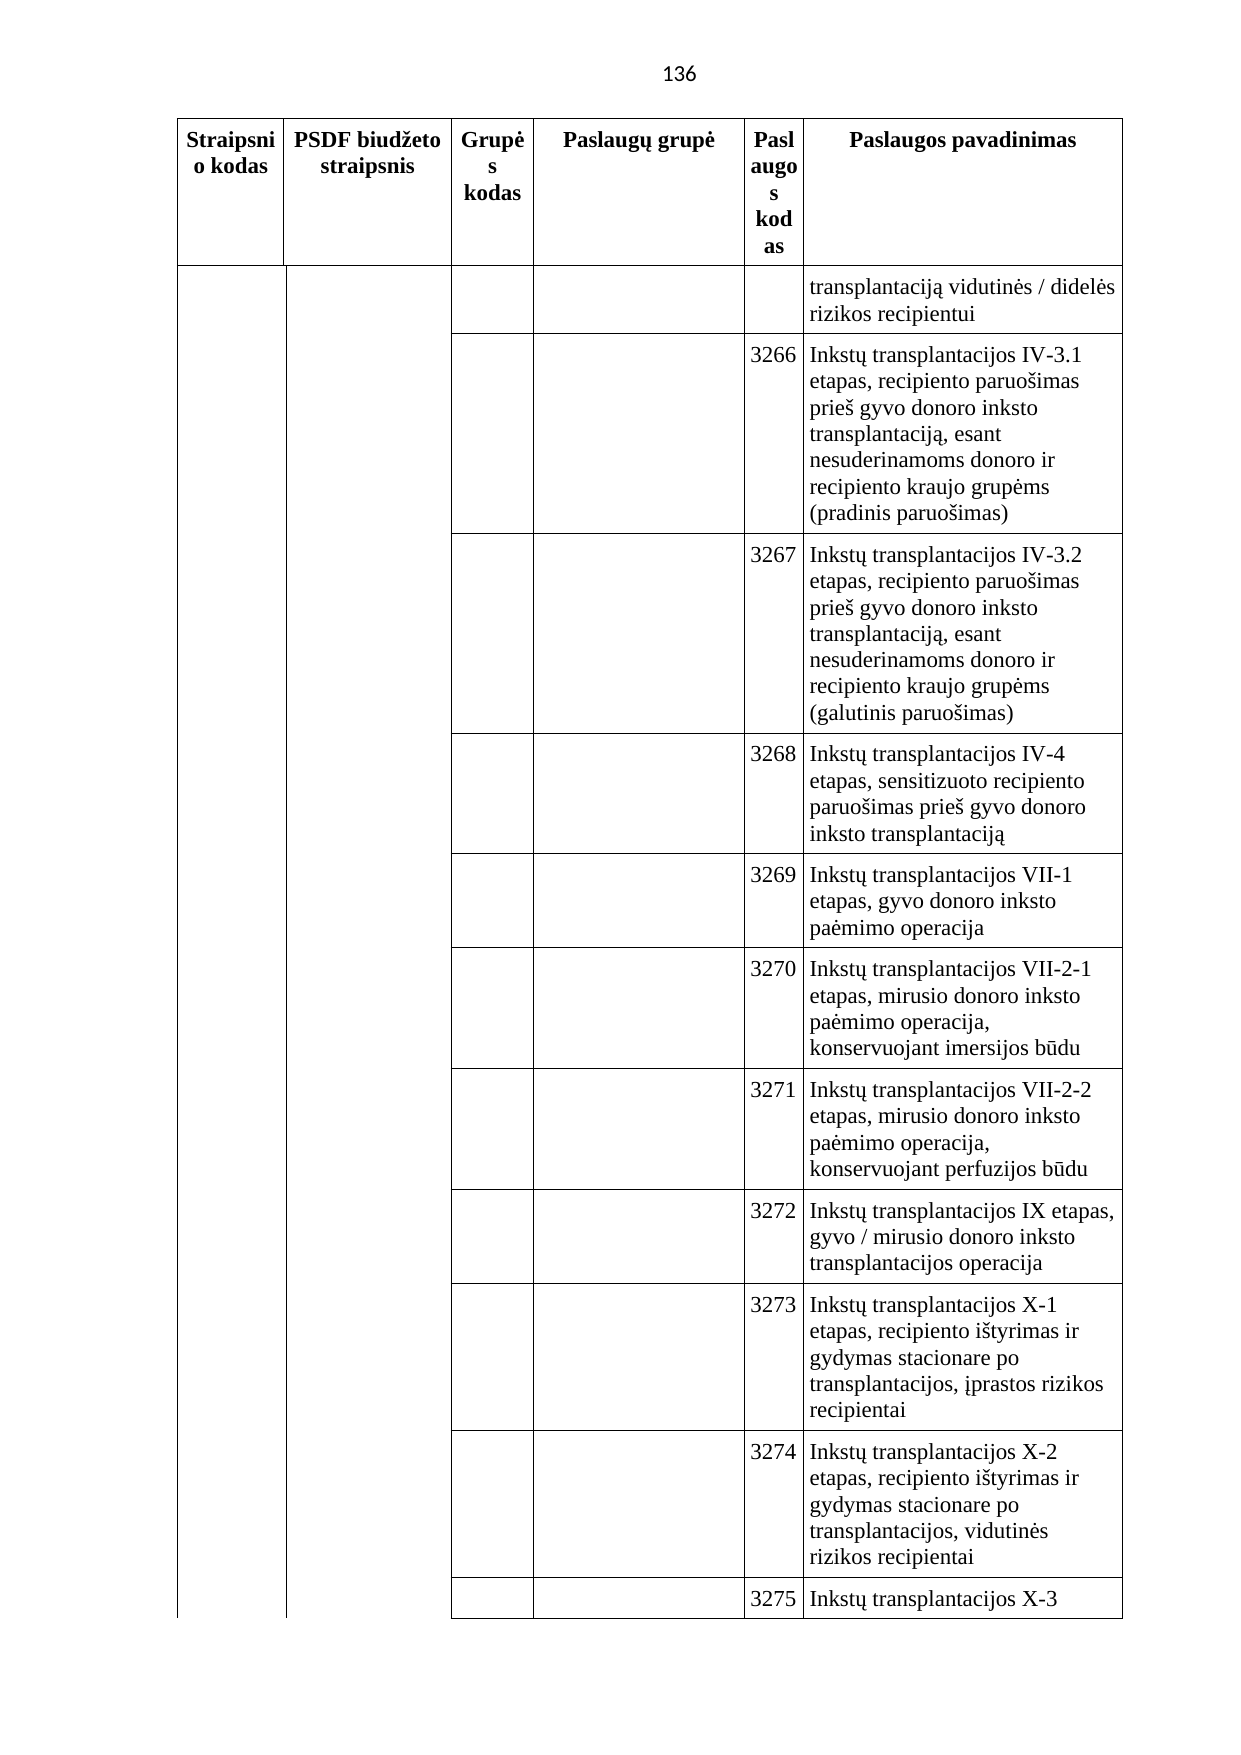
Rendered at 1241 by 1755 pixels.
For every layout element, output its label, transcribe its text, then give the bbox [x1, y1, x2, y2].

table_cell [178, 853, 286, 947]
table_cell [287, 1189, 451, 1283]
table_cell [287, 266, 451, 333]
table_cell [287, 1283, 451, 1430]
table_cell [287, 1430, 451, 1577]
table_cell [287, 947, 451, 1068]
table_header Paslaugos kodas [745, 119, 803, 265]
table_cell [178, 333, 286, 533]
table_cell 3271 [745, 1069, 803, 1188]
table_cell [534, 948, 744, 1068]
table_cell [452, 1284, 533, 1430]
table_cell Inkstų transplantacijos VII-2-2 etapas, mirusio donoro inksto paėmimo operacija, konservuojant perfuzijos būdu [804, 1069, 1122, 1188]
table_cell [534, 334, 744, 533]
table_cell [452, 1578, 533, 1618]
table_header Straipsnio kodas [178, 119, 283, 265]
table_cell 3269 [745, 854, 803, 947]
table_cell [452, 1431, 533, 1577]
table_cell [178, 533, 286, 732]
table_cell [534, 1190, 744, 1283]
table_header Grupės kodas [452, 119, 533, 265]
table_cell [534, 1284, 744, 1430]
table_cell [287, 733, 451, 853]
table_cell [534, 266, 744, 333]
table_cell Inkstų transplantacijos IV-4 etapas, sensitizuoto recipiento paruošimas prieš gyvo donoro inksto transplantaciją [804, 734, 1122, 853]
table_cell Inkstų transplantacijos IV-3.2 etapas, recipiento paruošimas prieš gyvo donoro inksto transplantaciją, esant nesuderinamoms donoro ir recipiento kraujo grupėms (galutinis paruošimas) [804, 534, 1122, 732]
table_cell [178, 733, 286, 853]
table_cell 3274 [745, 1431, 803, 1577]
table_cell 3268 [745, 734, 803, 853]
table_header Paslaugos pavadinimas [804, 119, 1122, 265]
table_cell [452, 534, 533, 732]
table_cell [745, 266, 803, 333]
table_cell [287, 853, 451, 947]
table_cell 3266 [745, 334, 803, 533]
table_cell [534, 1431, 744, 1577]
table_cell [178, 1189, 286, 1283]
table_cell [178, 1577, 286, 1618]
table_cell Inkstų transplantacijos IX etapas, gyvo / mirusio donoro inksto transplantacijos operacija [804, 1190, 1122, 1283]
table_cell [534, 734, 744, 853]
table_cell Inkstų transplantacijos IV-3.1 etapas, recipiento paruošimas prieš gyvo donoro inksto transplantaciją, esant nesuderinamoms donoro ir recipiento kraujo grupėms (pradinis paruošimas) [804, 334, 1122, 533]
table_cell [178, 1283, 286, 1430]
table_cell [534, 534, 744, 732]
table_cell [452, 1190, 533, 1283]
table_cell 3272 [745, 1190, 803, 1283]
table_cell transplantaciją vidutinės / didelės rizikos recipientui [804, 266, 1122, 333]
table_cell 3270 [745, 948, 803, 1068]
table_cell [534, 854, 744, 947]
table_cell Inkstų transplantacijos VII-1 etapas, gyvo donoro inksto paėmimo operacija [804, 854, 1122, 947]
table_cell [452, 948, 533, 1068]
table_cell [452, 734, 533, 853]
table_cell 3273 [745, 1284, 803, 1430]
table_cell Inkstų transplantacijos X-1 etapas, recipiento ištyrimas ir gydymas stacionare po transplantacijos, įprastos rizikos recipientai [804, 1284, 1122, 1430]
table_cell [178, 1068, 286, 1188]
table_cell [452, 266, 533, 333]
table_cell [287, 1068, 451, 1188]
table_cell [534, 1578, 744, 1618]
table_cell [452, 1069, 533, 1188]
table_cell Inkstų transplantacijos X-2 etapas, recipiento ištyrimas ir gydymas stacionare po transplantacijos, vidutinės rizikos recipientai [804, 1431, 1122, 1577]
table_cell 3275 [745, 1578, 803, 1618]
table_cell [287, 333, 451, 533]
table_cell [178, 1430, 286, 1577]
table_cell Inkstų transplantacijos VII-2-1 etapas, mirusio donoro inksto paėmimo operacija, konservuojant imersijos būdu [804, 948, 1122, 1068]
table_cell [287, 533, 451, 732]
table_cell 3267 [745, 534, 803, 732]
table_header Paslaugų grupė [534, 119, 744, 265]
table_cell [178, 947, 286, 1068]
table_cell [452, 854, 533, 947]
table_cell [178, 266, 286, 333]
table_header PSDF biudžeto straipsnis [284, 119, 451, 265]
table_cell Inkstų transplantacijos X-3 [804, 1578, 1122, 1618]
table_cell [534, 1069, 744, 1188]
table_cell [452, 334, 533, 533]
table_cell [287, 1577, 451, 1618]
